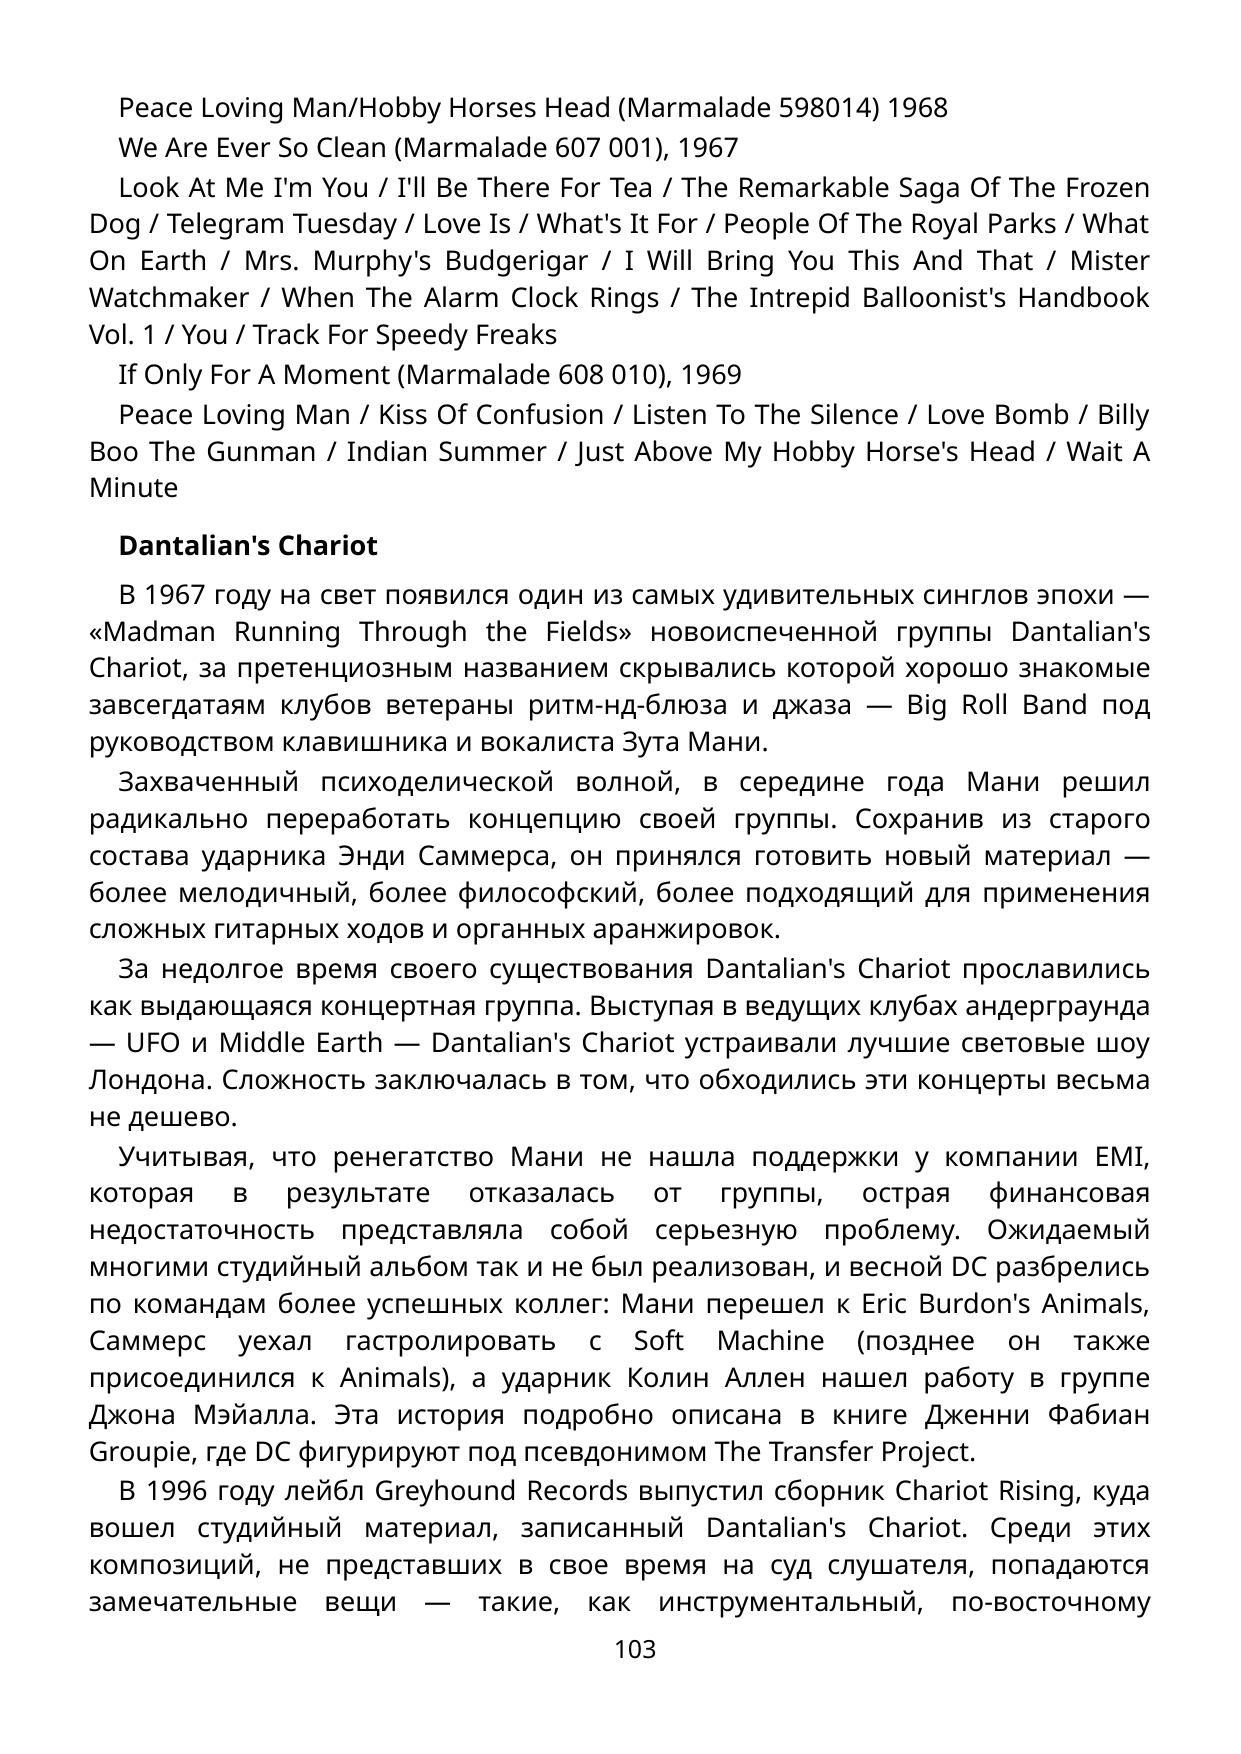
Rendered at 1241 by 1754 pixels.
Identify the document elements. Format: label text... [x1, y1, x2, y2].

text Peace Loving Man/Hobby Horses Head (Marmalade 598014) 1968 [88, 88, 1152, 125]
text В 1967 году на свет появился один из самых удивительных синглов эпохи — «Madman Running Through the Fields» новоиспеченной группы Dantalian's Chariot, за претенциозным названием скрывались которой хорошо знакомые завсегдатаям клубов ветераны ритм-нд-блюза и джаза — Big Roll Band под руководством клавишника и вокалиста Зута Мани. [88, 575, 1152, 759]
text We Are Ever So Clean (Marmalade 607 001), 1967 [88, 128, 1152, 165]
subtitle Dantalian's Chariot [118, 526, 1152, 563]
text Захваченный психоделической волной, в середине года Мани решил радикально переработать концепцию своей группы. Сохранив из старого состава ударника Энди Саммерса, он принялся готовить новый материал — более мелодичный, более философский, более подходящий для применения сложных гитарных ходов и органных аранжировок. [88, 762, 1152, 947]
text If Only For A Moment (Marmalade 608 010), 1969 [88, 355, 1152, 392]
text В 1996 году лейбл Greyhound Records выпустил сборник Chariot Rising, куда вошел студийный материал, записанный Dantalian's Chariot. Среди этих композиций, не представших в свое время на суд слушателя, попадаются замечательные вещи — такие, как инструментальный, по-восточному [88, 1472, 1152, 1619]
text Peace Loving Man / Kiss Of Confusion / Listen To The Silence / Love Bomb / Billy Boo The Gunman / Indian Summer / Just Above My Hobby Horse's Head / Wait A Minute [88, 395, 1152, 506]
text Учитывая, что ренегатство Мани не нашла поддержки у компании EMI, которая в результате отказалась от группы, острая финансовая недостаточность представляла собой серьезную проблему. Ожидаемый многими студийный альбом так и не был реализован, и весной DC разбрелись по командам более успешных коллег: Мани перешел к Eric Burdon's Animals, Саммерс уехал гастролировать с Soft Machine (позднее он также присоединился к Animals), а ударник Колин Аллен нашел работу в группе Джона Мэйалла. Эта история подробно описана в книге Дженни Фабиан Groupie, где DC фигурируют под псевдонимом The Transfer Project. [88, 1137, 1152, 1469]
text За недолгое время своего существования Dantalian's Chariot прославились как выдающаяся концертная группа. Выступая в ведущих клубах андерграунда — UFO и Middle Earth — Dantalian's Chariot устраивали лучшие световые шоу Лондона. Сложность заключалась в том, что обходились эти концерты весьма не дешево. [88, 950, 1152, 1134]
text Look At Me I'm You / I'll Be There For Tea / The Remarkable Saga Of The Frozen Dog / Telegram Tuesday / Love Is / What's It For / People Of The Royal Parks / What On Earth / Mrs. Murphy's Budgerigar / I Will Bring You This And That / Mister Watchmaker / When The Alarm Clock Rings / The Intrepid Balloonist's Handbook Vol. 1 / You / Track For Speedy Freaks [88, 168, 1152, 352]
